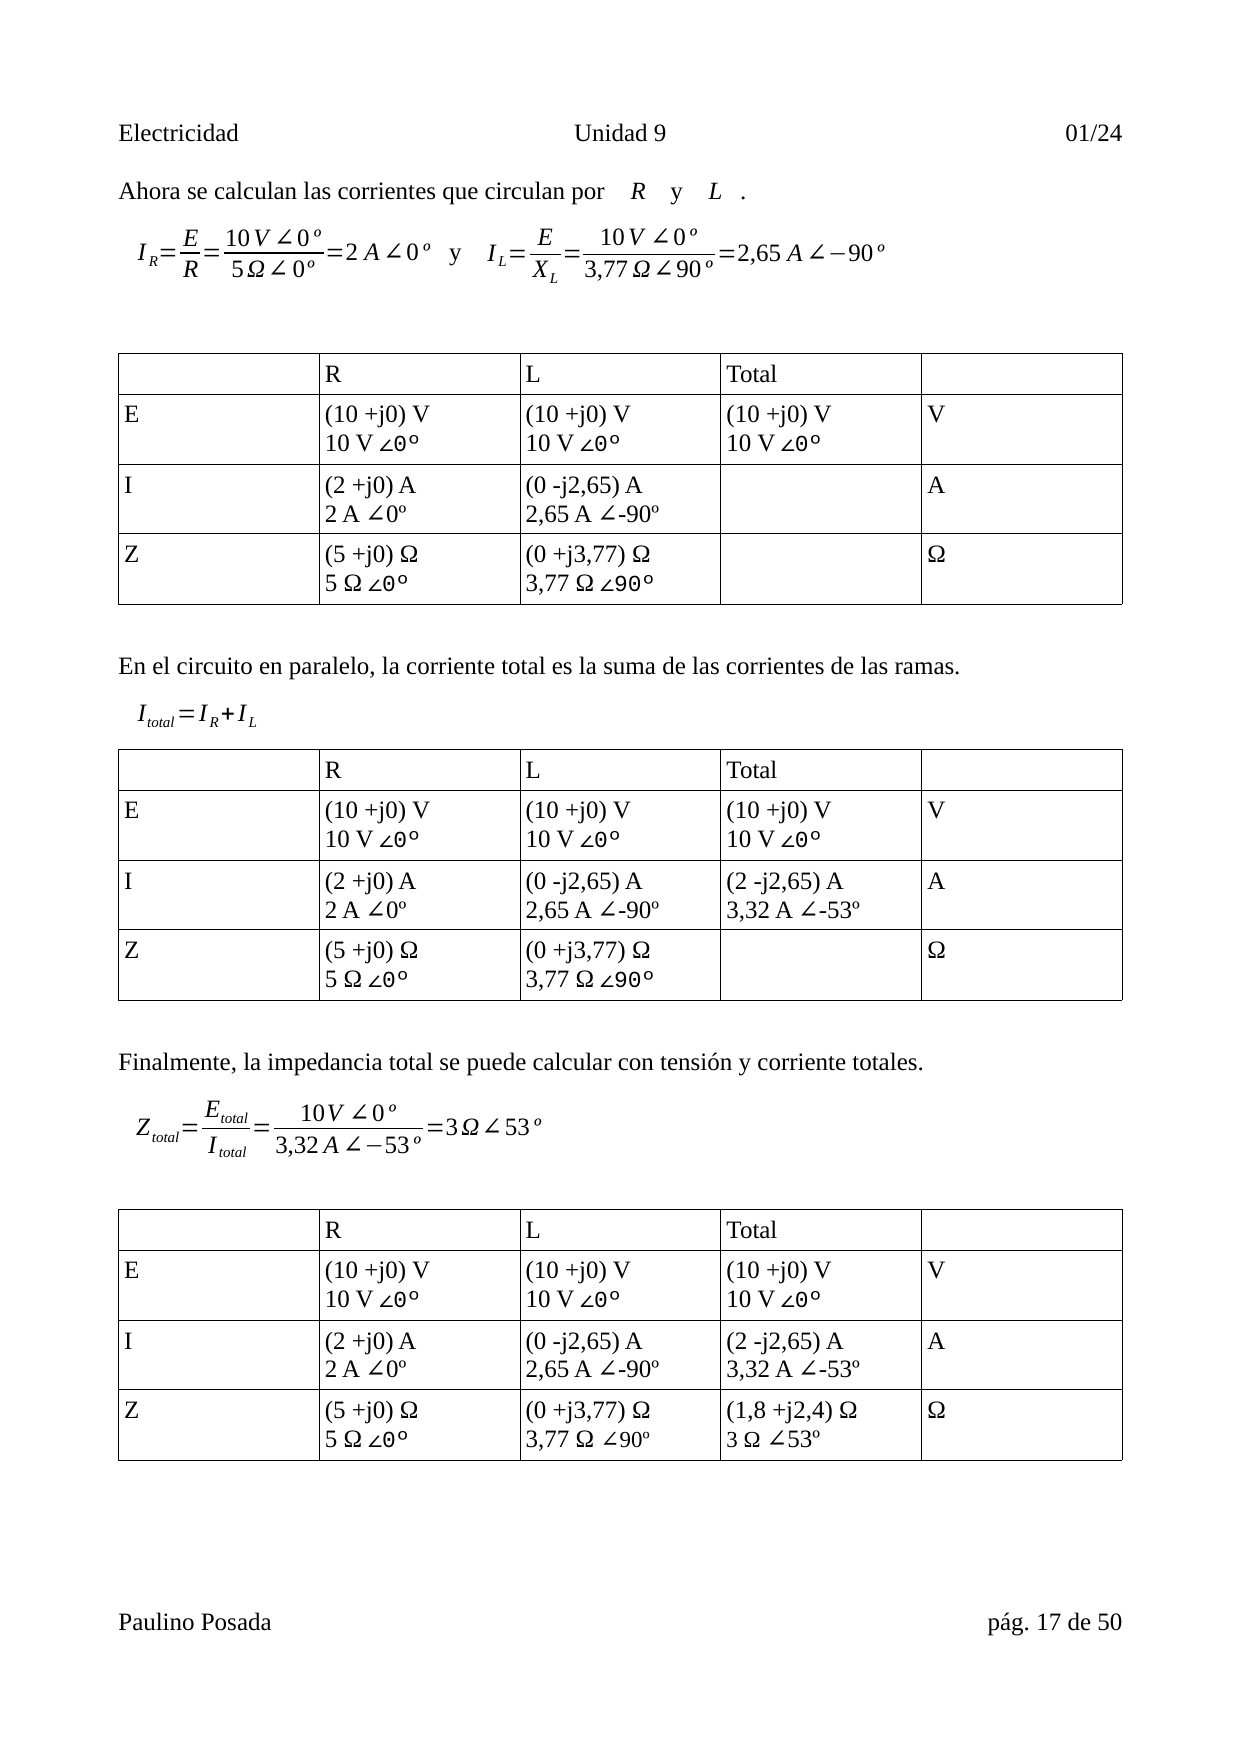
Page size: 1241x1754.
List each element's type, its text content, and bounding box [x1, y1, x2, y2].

table_cell (10 +j0) V 10 V ∠0º [320, 395, 520, 464]
table_cell (5 +j0) Ω 5 Ω ∠0º [320, 1390, 520, 1459]
table_cell I [119, 1321, 319, 1389]
table_cell (0 -j2,65) A 2,65 A ∠-90º [521, 1321, 720, 1389]
table_cell Ω [922, 930, 1122, 1000]
table_header R [320, 1210, 520, 1249]
table_cell (10 +j0) V 10 V ∠0º [320, 1251, 520, 1320]
table_cell Z [119, 534, 319, 604]
table_cell (10 +j0) V 10 V ∠0º [521, 791, 720, 860]
table_header [119, 1210, 319, 1249]
table_cell I [119, 465, 319, 533]
table_cell (0 -j2,65) A 2,65 A ∠-90º [521, 465, 720, 533]
table_cell [721, 930, 921, 1000]
table_cell [721, 534, 921, 604]
table_cell (2 +j0) A 2 A ∠0º [320, 861, 520, 929]
table_header L [521, 354, 720, 394]
table_cell (5 +j0) Ω 5 Ω ∠0º [320, 534, 520, 604]
table_cell (10 +j0) V 10 V ∠0º [721, 791, 921, 860]
table_cell (2 +j0) A 2 A ∠0º [320, 465, 520, 533]
table_header [922, 1210, 1122, 1249]
table_header R [320, 750, 520, 790]
text Finalmente, la impedancia total se puede calcular con tensión y corriente totales. [118, 1047, 1122, 1076]
table_header Total [721, 354, 921, 394]
table_cell E [119, 1251, 319, 1320]
table_cell I [119, 861, 319, 929]
table_cell (0 +j3,77) Ω 3,77 Ω ∠90º [521, 534, 720, 604]
table_cell A [922, 861, 1122, 929]
table_cell (10 +j0) V 10 V ∠0º [721, 1251, 921, 1320]
table_cell (0 -j2,65) A 2,65 A ∠-90º [521, 861, 720, 929]
table_cell (2 +j0) A 2 A ∠0º [320, 1321, 520, 1389]
table_cell (10 +j0) V 10 V ∠0º [521, 1251, 720, 1320]
table_header Total [721, 750, 921, 790]
table_cell E [119, 395, 319, 464]
table_cell (5 +j0) Ω 5 Ω ∠0º [320, 930, 520, 1000]
table_cell Z [119, 930, 319, 1000]
table_cell [721, 465, 921, 533]
table_header L [521, 1210, 720, 1249]
table_cell Ω [922, 534, 1122, 604]
table_header [922, 354, 1122, 394]
table_cell (1,8 +j2,4) Ω 3 Ω ∠53º [721, 1390, 921, 1459]
table_cell (10 +j0) V 10 V ∠0º [320, 791, 520, 860]
table_cell V [922, 791, 1122, 860]
table_cell A [922, 465, 1122, 533]
table_cell (10 +j0) V 10 V ∠0º [521, 395, 720, 464]
text Ahora se calculan las corrientes que circulan por y . [118, 176, 1122, 205]
text En el circuito en paralelo, la corriente total es la suma de las corrientes de las ramas. [118, 651, 1122, 680]
table_cell Ω [922, 1390, 1122, 1459]
table_header R [320, 354, 520, 394]
table_header [922, 750, 1122, 790]
table_cell V [922, 1251, 1122, 1320]
table_cell Z [119, 1390, 319, 1459]
table_cell (2 -j2,65) A 3,32 A ∠-53º [721, 861, 921, 929]
table_cell (0 +j3,77) Ω 3,77 Ω ∠90º [521, 930, 720, 1000]
table_header [119, 354, 319, 394]
table_header L [521, 750, 720, 790]
text y [118, 224, 1122, 287]
table_cell (0 +j3,77) Ω 3,77 Ω ∠90º [521, 1390, 720, 1459]
table_cell E [119, 791, 319, 860]
table_cell V [922, 395, 1122, 464]
table_header Total [721, 1210, 921, 1249]
table_header [119, 750, 319, 790]
table_cell (2 -j2,65) A 3,32 A ∠-53º [721, 1321, 921, 1389]
table_cell A [922, 1321, 1122, 1389]
table_cell (10 +j0) V 10 V ∠0º [721, 395, 921, 464]
